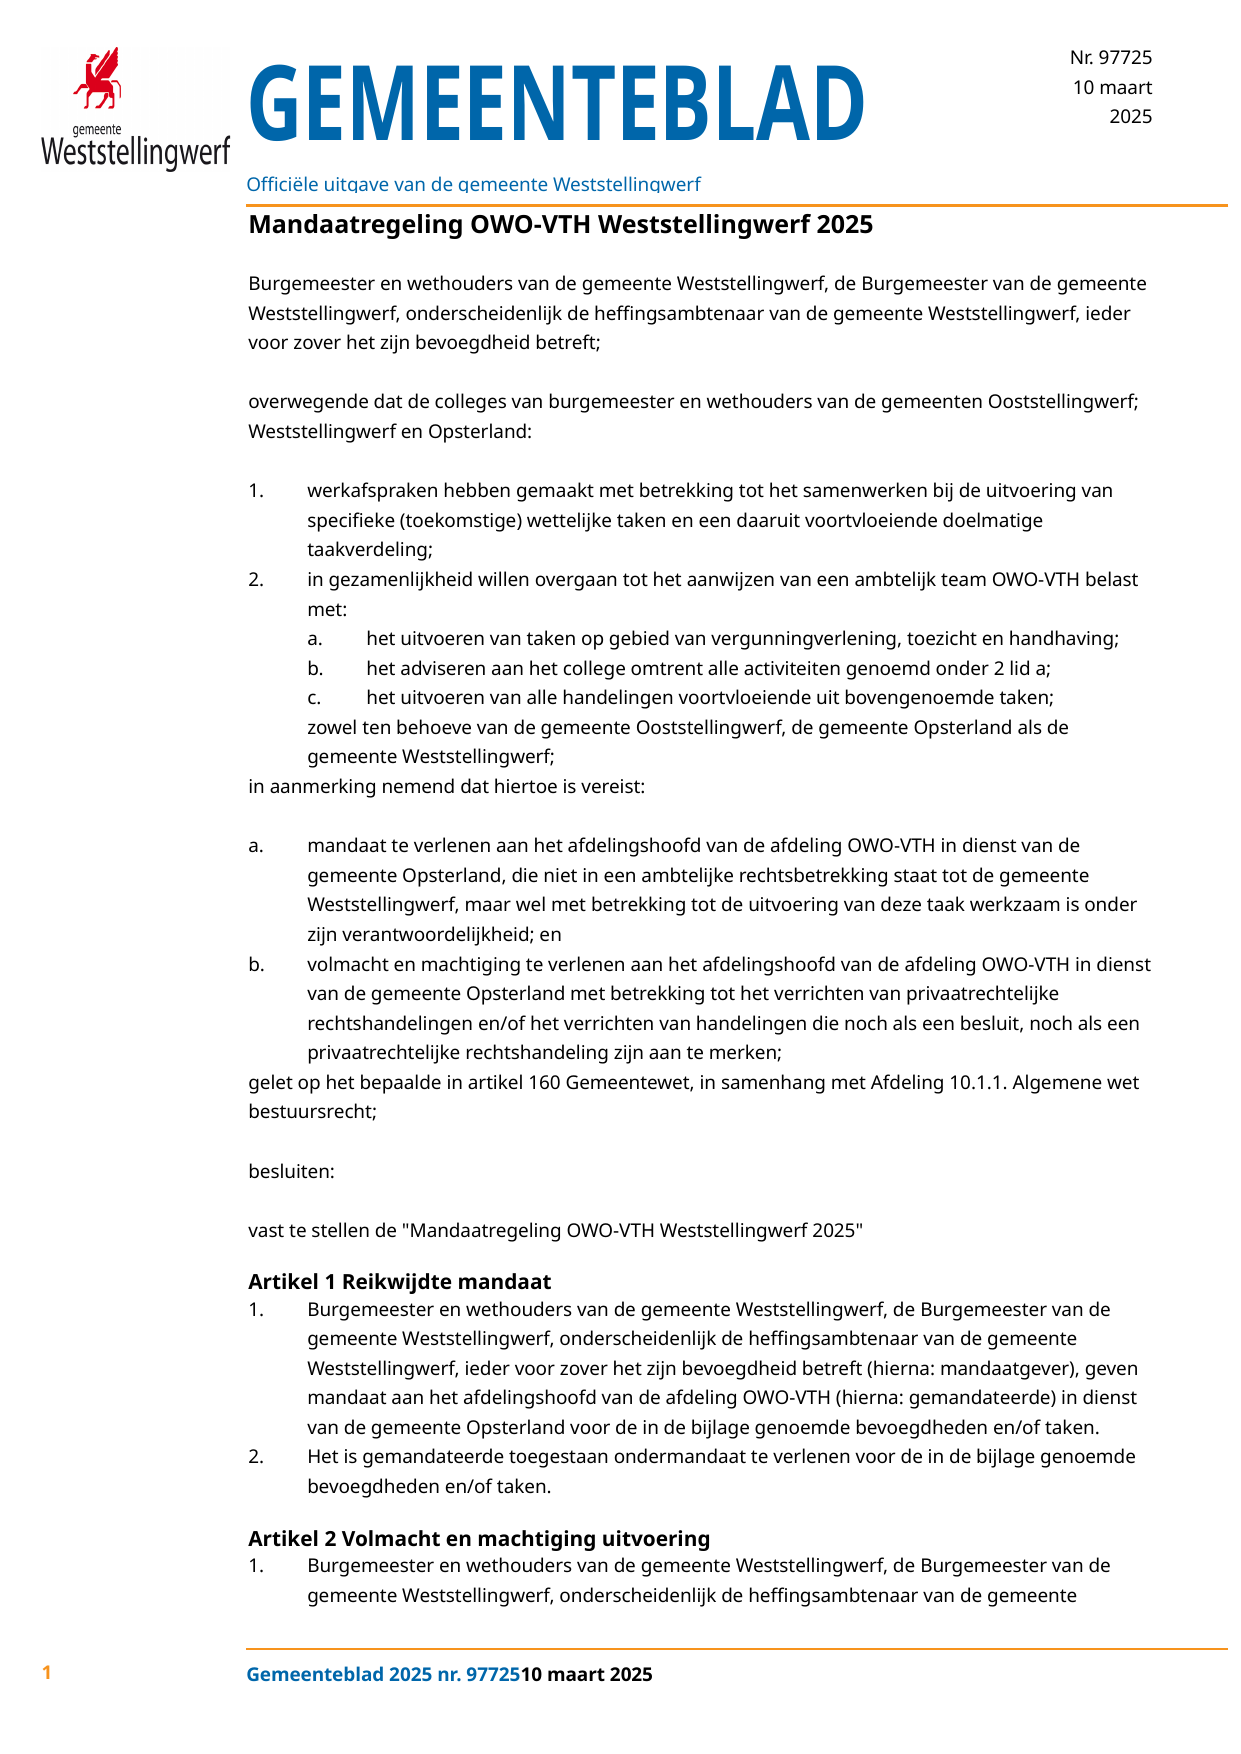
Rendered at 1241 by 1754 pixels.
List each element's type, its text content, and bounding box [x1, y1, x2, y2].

text vast te stellen de "Mandaatregeling OWO-VTH Weststellingwerf 2025" [248, 1217, 1152, 1243]
list volmacht en machtiging te verlenen aan het afdelingshoofd van de afdeling OWO-VTH in dienst van de gemeente Opsterland met betrekking tot het verrichten van privaatrechtelijke rechtshandelingen en/of het verrichten van handelingen die noch als een besluit, noch als een privaatrechtelijke rechtshandeling zijn aan te merken; [248, 951, 1152, 1065]
list werkafspraken hebben gemaakt met betrekking tot het samenwerken bij de uitvoering van specifieke (toekomstige) wettelijke taken en een daaruit voortvloeiende doelmatige taakverdeling; [248, 477, 1152, 562]
text in aanmerking nemend dat hiertoe is vereist: [248, 773, 1152, 799]
list het uitvoeren van alle handelingen voortvloeiende uit bovengenoemde taken; [307, 684, 1152, 710]
list zowel ten behoeve van de gemeente Ooststellingwerf, de gemeente Opsterland als de gemeente Weststellingwerf; [248, 714, 1152, 769]
list mandaat te verlenen aan het afdelingshoofd van de afdeling OWO-VTH in dienst van de gemeente Opsterland, die niet in een ambtelijke rechtsbetrekking staat tot de gemeente Weststellingwerf, maar wel met betrekking tot de uitvoering van deze taak werkzaam is onder zijn verantwoordelijkheid; en [248, 832, 1152, 947]
list Burgemeester en wethouders van de gemeente Weststellingwerf, de Burgemeester van de gemeente Weststellingwerf, onderscheidenlijk de heffingsambtenaar van de gemeente [248, 1552, 1152, 1607]
text Mandaatregeling OWO-VTH Weststellingwerf 2025 [248, 207, 1152, 241]
list Het is gemandateerde toegestaan ondermandaat te verlenen voor de in de bijlage genoemde bevoegdheden en/of taken. [248, 1444, 1152, 1499]
list Burgemeester en wethouders van de gemeente Weststellingwerf, de Burgemeester van de gemeente Weststellingwerf, onderscheidenlijk de heffingsambtenaar van de gemeente Weststellingwerf, ieder voor zover het zijn bevoegdheid betreft (hierna: mandaatgever), geven mandaat aan het afdelingshoofd van de afdeling OWO-VTH (hierna: gemandateerde) in dienst van de gemeente Opsterland voor de in de bijlage genoemde bevoegdheden en/of taken. [248, 1296, 1152, 1440]
text Burgemeester en wethouders van de gemeente Weststellingwerf, de Burgemeester van de gemeente Weststellingwerf, onderscheidenlijk de heffingsambtenaar van de gemeente Weststellingwerf, ieder voor zover het zijn bevoegdheid betreft; [248, 270, 1152, 355]
list het uitvoeren van taken op gebied van vergunningverlening, toezicht en handhaving; [307, 625, 1152, 651]
list in gezamenlijkheid willen overgaan tot het aanwijzen van een ambtelijk team OWO-VTH belast met: [248, 566, 1152, 621]
picture [41, 47, 231, 172]
text gelet op het bepaalde in artikel 160 Gemeentewet, in samenhang met Afdeling 10.1.1. Algemene wet bestuursrecht; [248, 1069, 1152, 1124]
list het adviseren aan het college omtrent alle activiteiten genoemd onder 2 lid a; [307, 655, 1152, 681]
text Artikel 1 Reikwijdte mandaat [248, 1267, 1152, 1296]
text Artikel 2 Volmacht en machtiging uitvoering [248, 1524, 1152, 1552]
text besluiten: [248, 1158, 1152, 1183]
text overwegende dat de colleges van burgemeester en wethouders van de gemeenten Ooststellingwerf; Weststellingwerf en Opsterland: [248, 389, 1152, 444]
